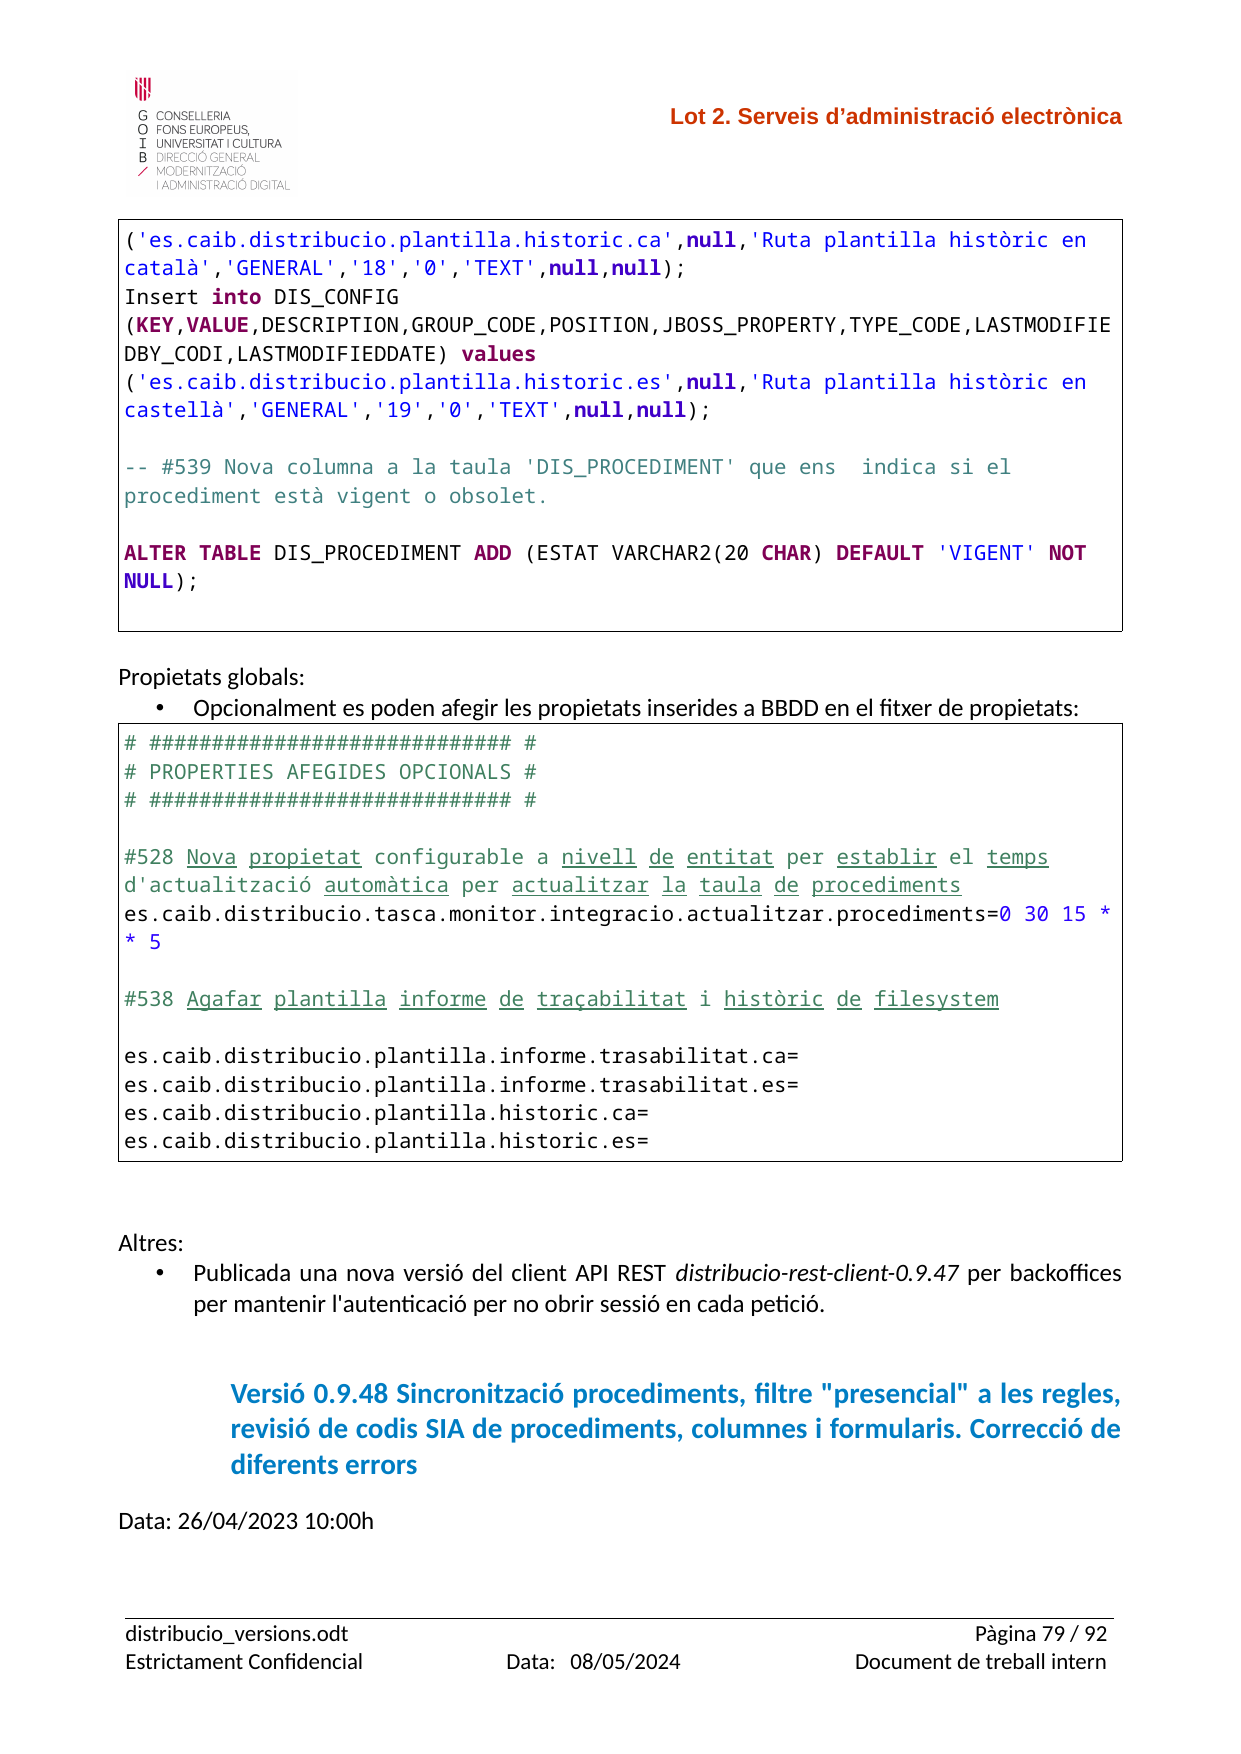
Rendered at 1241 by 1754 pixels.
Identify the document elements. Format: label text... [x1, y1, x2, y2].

table_header ('es.caib.distribucio.plantilla.historic.ca',null,'Ruta plantilla històric en català','GENERAL','18','0','TEXT',null,null); Insert into DIS_CONFIG (KEY,VALUE,DESCRIPTION,GROUP_CODE,POSITION,JBOSS_PROPERTY,TYPE_CODE,LASTMODIFIEDBY_CODI,LASTMODIFIEDDATE) values ('es.caib.distribucio.plantilla.historic.es',null,'Ruta plantilla històric en castellà','GENERAL','19','0','TEXT',null,null); -- #539 Nova columna a la taula 'DIS_PROCEDIMENT' que ens indica si el procediment està vigent o obsolet. ALTER TABLE DIS_PROCEDIMENT ADD (ESTAT VARCHAR2(20 CHAR) DEFAULT 'VIGENT' NOT NULL); [119, 220, 1122, 631]
subtitle Versió 0.9.48 Sincronització procediments, filtre "presencial" a les regles, revisió de codis SIA de procediments, columnes i formularis. Correcció de diferents errors [153, 1375, 1122, 1482]
text Propietats globals: [118, 662, 1122, 692]
list Publicada una nova versió del client API REST distribucio-rest-client-0.9.47 per backoffices per mantenir l'autenticació per no obrir sessió en cada petició. [156, 1257, 1122, 1318]
table_header # ############################# # # PROPERTIES AFEGIDES OPCIONALS # # ############################# # #528 Nova propietat configurable a nivell de entitat per establir el temps d'actualització automàtica per actualitzar la taula de procediments es.caib.distribucio.tasca.monitor.integracio.actualitzar.procediments=0 30 15 * * 5 #538 Agafar plantilla informe de traçabilitat i històric de filesystem es.caib.distribucio.plantilla.informe.trasabilitat.ca= es.caib.distribucio.plantilla.informe.trasabilitat.es= es.caib.distribucio.plantilla.historic.ca= es.caib.distribucio.plantilla.historic.es= [119, 724, 1122, 1161]
list Opcionalment es poden afegir les propietats inserides a BBDD en el fitxer de propietats: [156, 692, 1122, 723]
text Altres: [118, 1227, 1122, 1257]
picture [126, 70, 299, 197]
text Data: 26/04/2023 10:00h [118, 1505, 1122, 1536]
